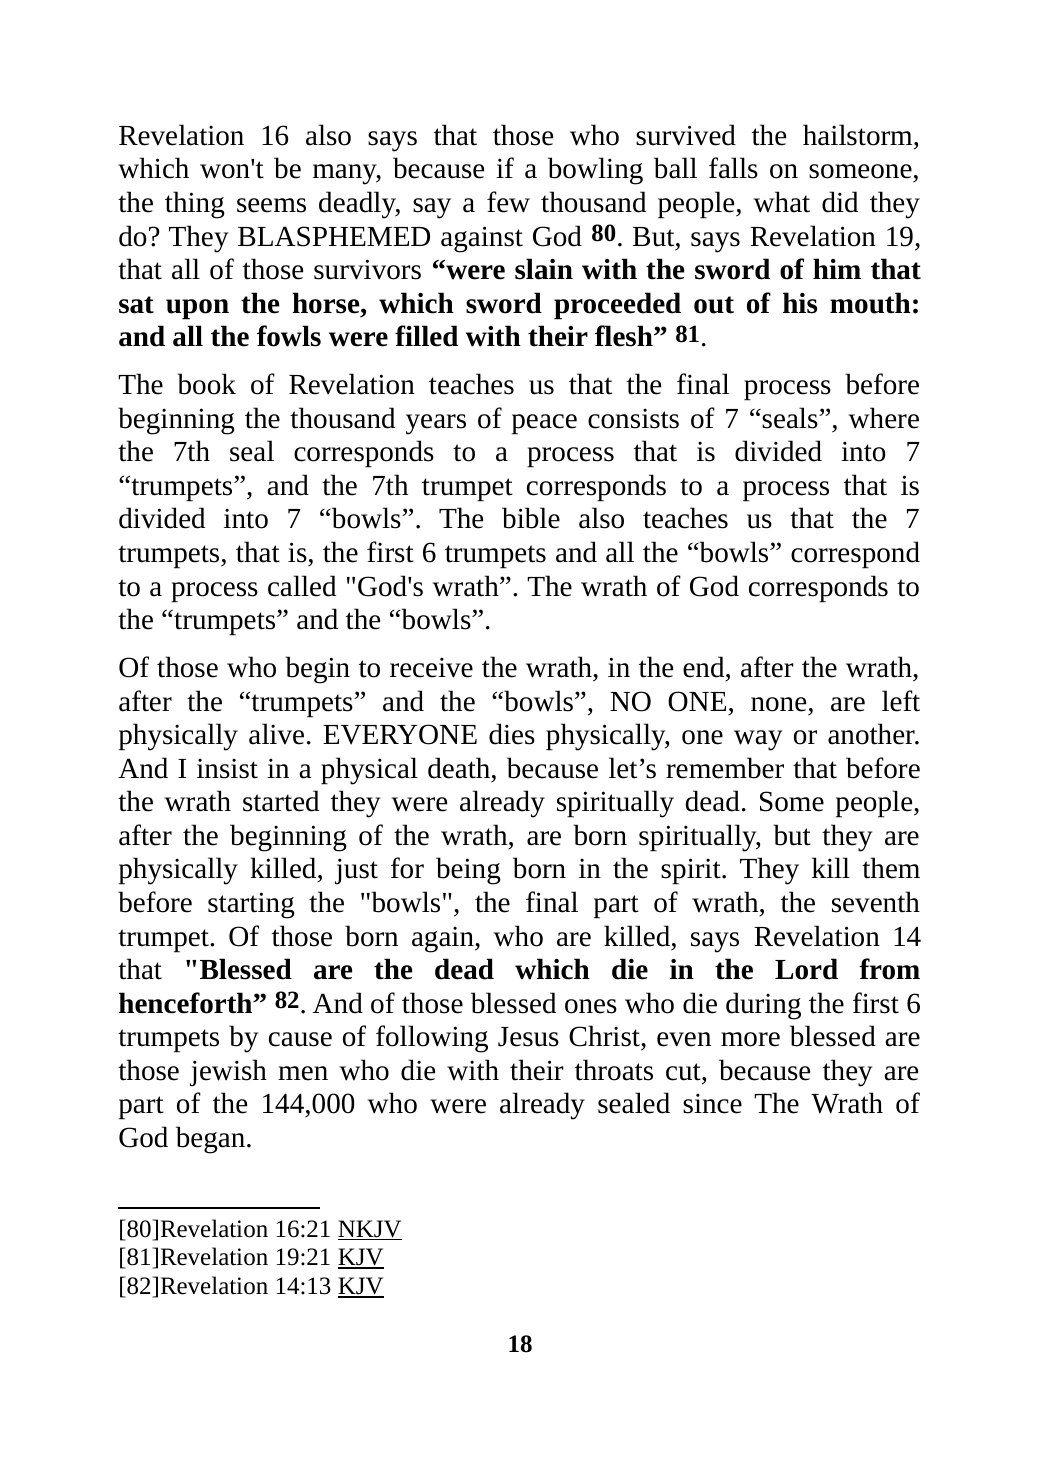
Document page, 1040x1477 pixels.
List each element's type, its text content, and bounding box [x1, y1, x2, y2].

text Revelation 16:21 NKJV [118, 1214, 921, 1242]
text Of those who begin to receive the wrath, in the end, after the wrath, after the “trumpets” and the “bowls”, NO ONE, none, are left physically alive. EVERYONE dies physically, one way or another. And I insist in a physical death, because let’s remember that before the wrath started they were already spiritually dead. Some people, after the beginning of the wrath, are born spiritually, but they are physically killed, just for being born in the spirit. They kill them before starting the "bowls", the final part of wrath, the seventh trumpet. Of those born again, who are killed, says Revelation 14 that "Blessed are the dead which die in the Lord from henceforth” . And of those blessed ones who die during the first 6 trumpets by cause of following Jesus Christ, even more blessed are those jewish men who die with their throats cut, because they are part of the 144,000 who were already sealed since The Wrath of God began. [118, 650, 921, 1153]
text The book of Revelation teaches us that the final process before beginning the thousand years of peace consists of 7 “seals”, where the 7th seal corresponds to a process that is divided into 7 “trumpets”, and the 7th trumpet corresponds to a process that is divided into 7 “bowls”. The bible also teaches us that the 7 trumpets, that is, the first 6 trumpets and all the “bowls” correspond to a process called "God's wrath”. The wrath of God corresponds to the “trumpets” and the “bowls”. [118, 367, 921, 636]
text Revelation 19:21 KJV [118, 1242, 921, 1271]
text Revelation 14:13 KJV [118, 1271, 921, 1300]
text Revelation 16 also says that those who survived the hailstorm, which won't be many, because if a bowling ball falls on someone, the thing seems deadly, say a few thousand people, what did they do? They BLASPHEMED against God . But, says Revelation 19, that all of those survivors “were slain with the sword of him that sat upon the horse, which sword proceeded out of his mouth: and all the fowls were filled with their flesh” . [118, 118, 921, 353]
